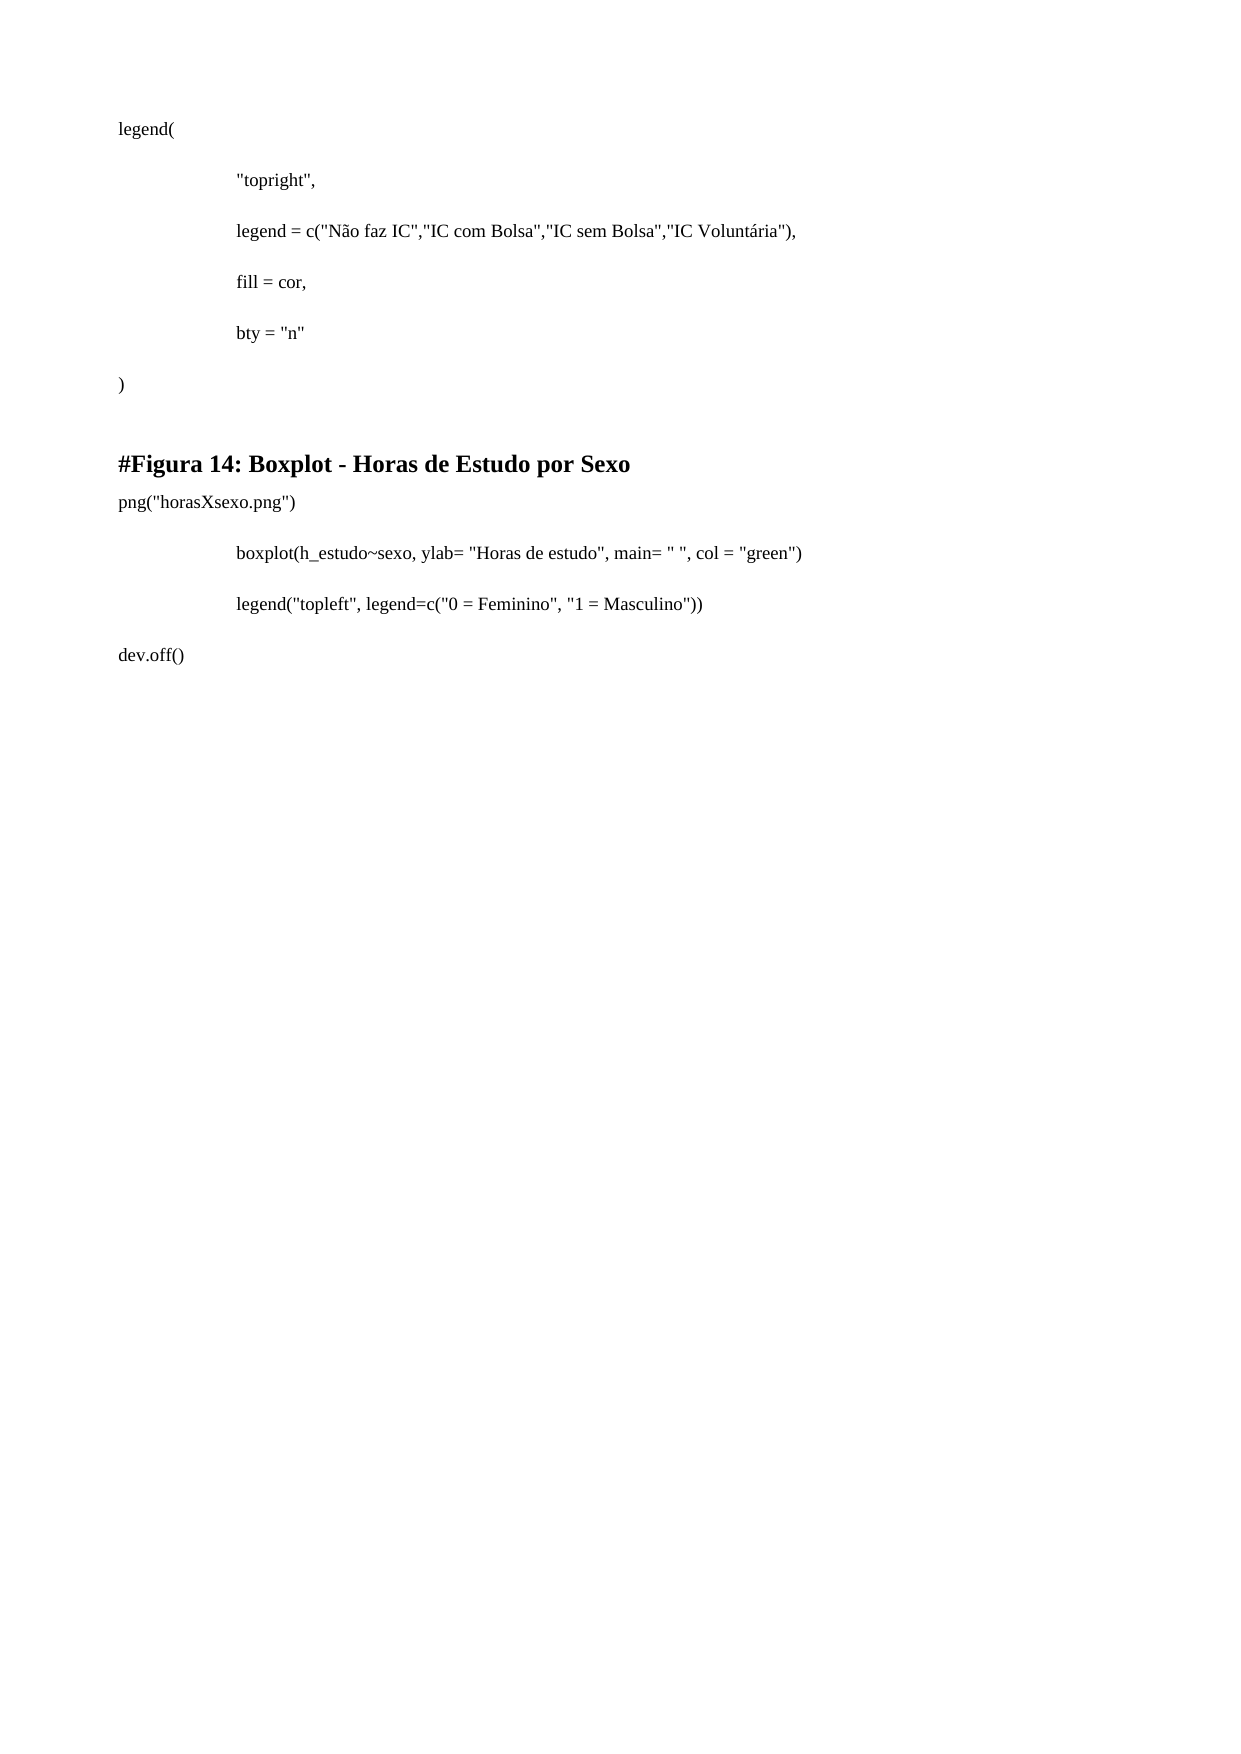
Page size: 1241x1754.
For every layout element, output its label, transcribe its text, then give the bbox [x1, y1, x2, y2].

text dev.off() [118, 644, 1122, 665]
text boxplot(h_estudo~sexo, ylab= "Horas de estudo", main= " ", col = "green") [118, 542, 1122, 563]
text #Figura 14: Boxplot - Horas de Estudo por Sexo [118, 449, 1122, 478]
text fill = cor, [118, 271, 1122, 293]
text legend("topleft", legend=c("0 = Feminino", "1 = Masculino")) [118, 593, 1122, 614]
text legend( [118, 118, 1122, 140]
text "topright", [118, 169, 1122, 191]
text ) [118, 373, 1122, 395]
text bty = "n" [118, 322, 1122, 344]
text png("horasXsexo.png") [118, 491, 1122, 512]
text legend = c("Não faz IC","IC com Bolsa","IC sem Bolsa","IC Voluntária"), [118, 220, 1122, 242]
